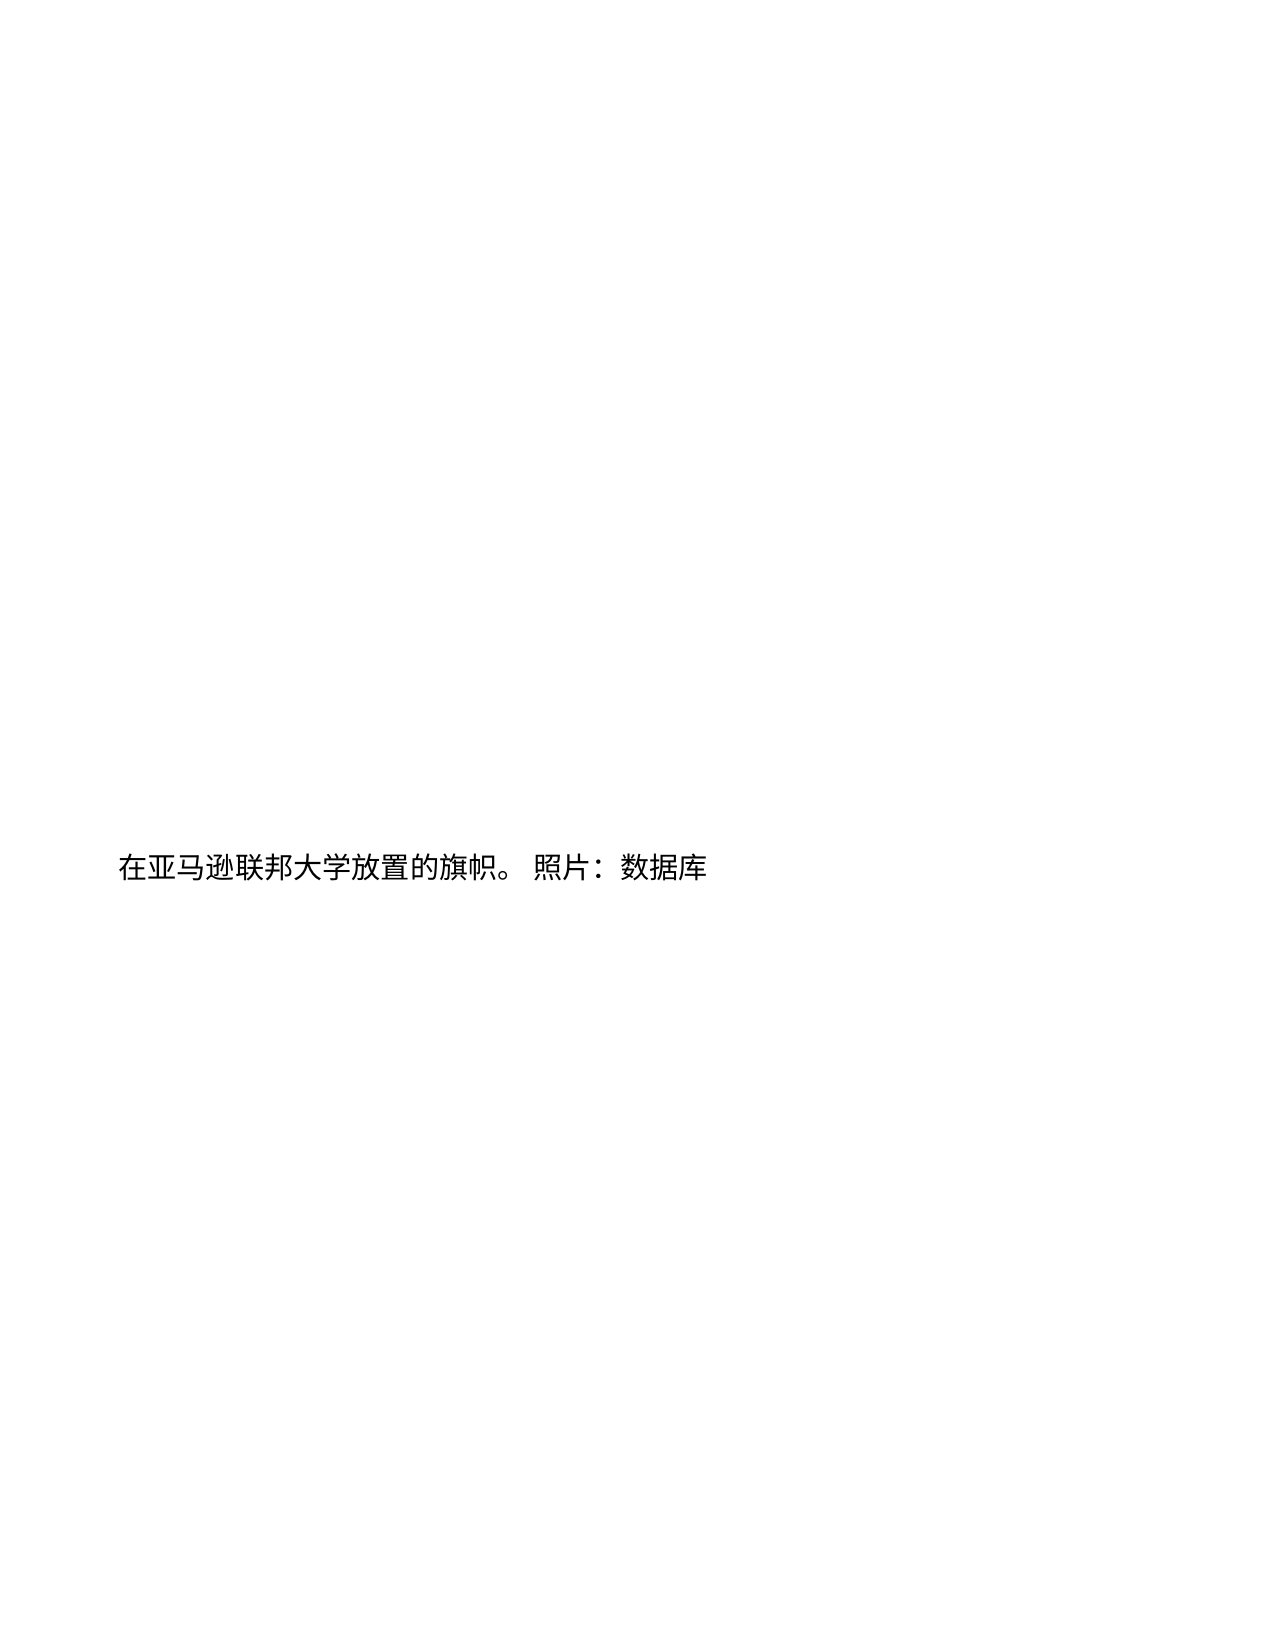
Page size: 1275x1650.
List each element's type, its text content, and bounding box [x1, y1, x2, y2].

text 在亚马逊联邦大学放置的旗帜。 照片：数据库 [118, 118, 1157, 886]
